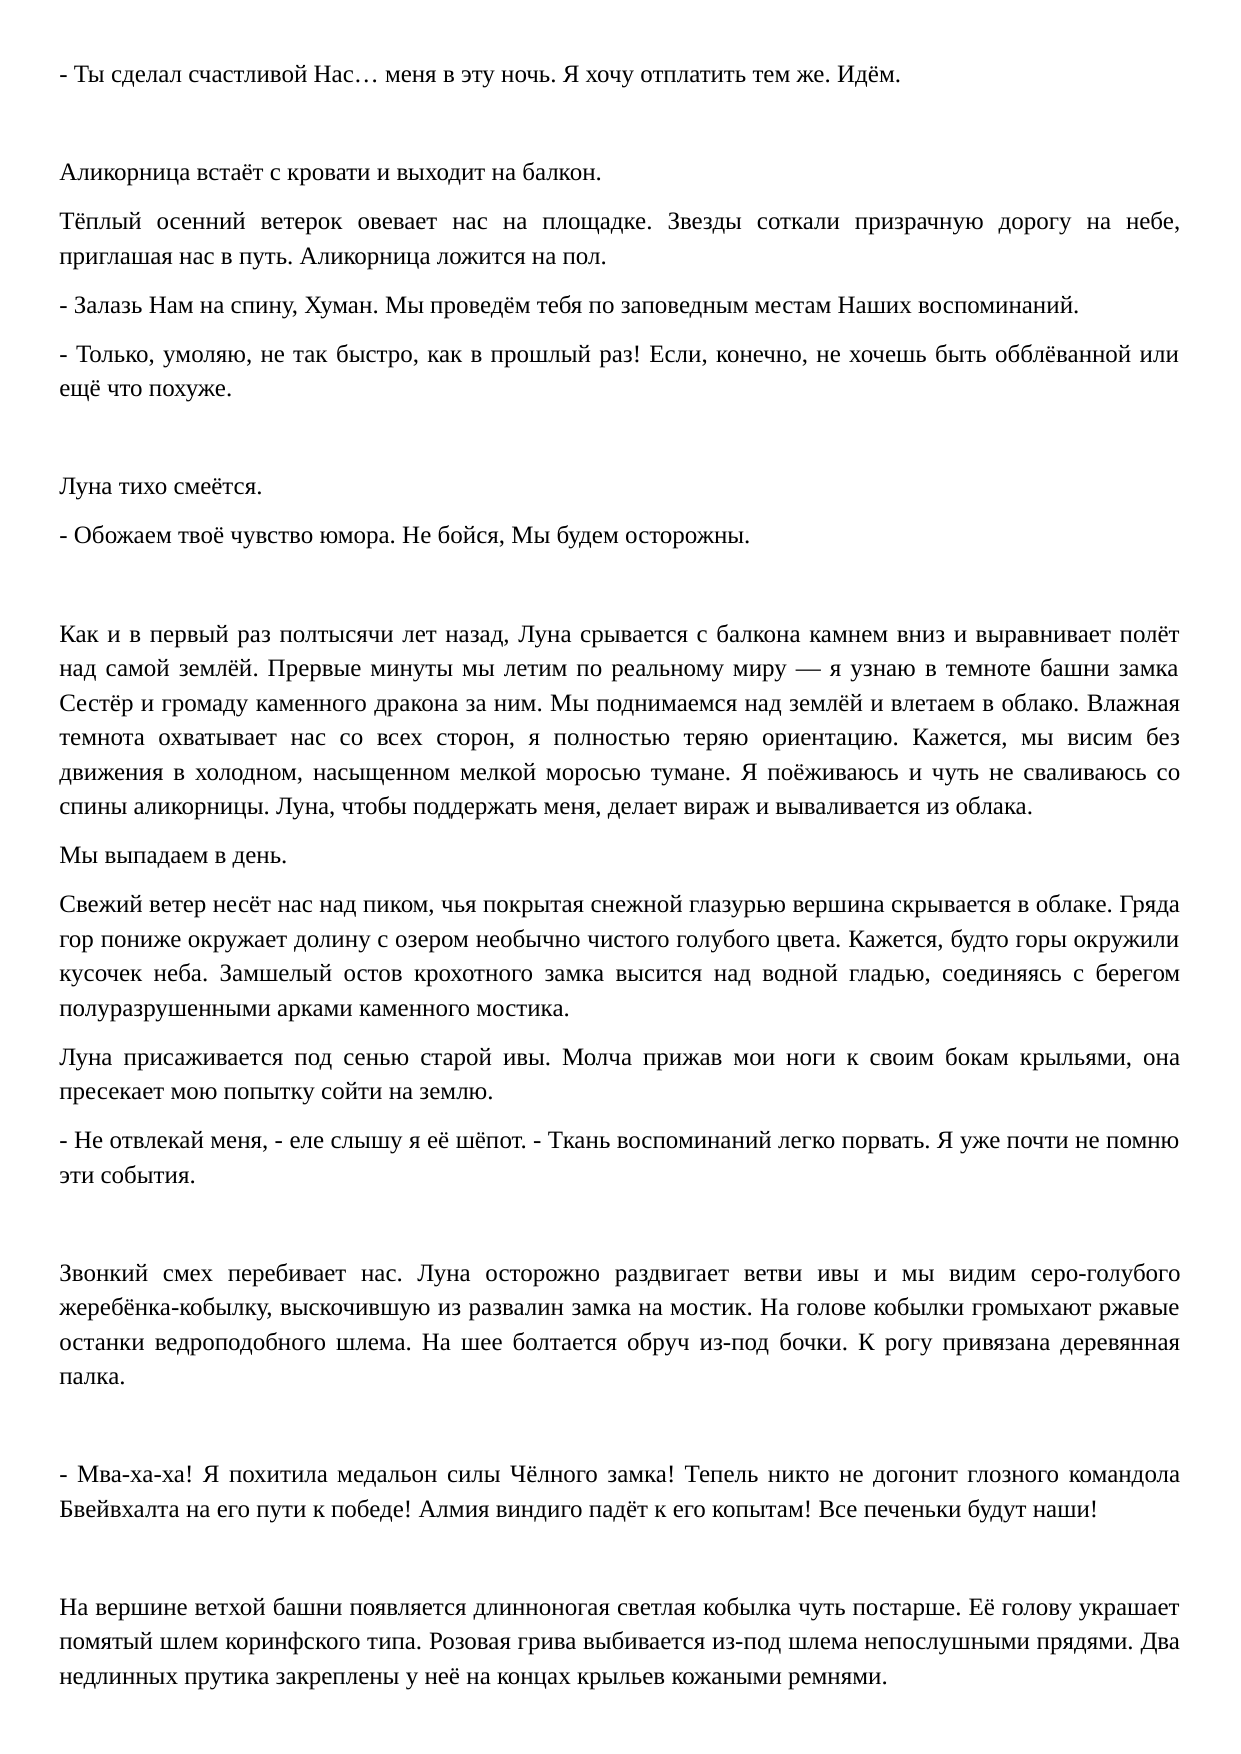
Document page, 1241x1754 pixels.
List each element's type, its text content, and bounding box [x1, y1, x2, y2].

text Мы выпадаем в день. [59, 840, 1181, 869]
text Луна присаживается под сенью старой ивы. Молча прижав мои ноги к своим бокам крыльями, она пресекает мою попытку сойти на землю. [59, 1042, 1181, 1105]
text - Залазь Нам на спину, Хуман. Мы проведём тебя по заповедным местам Наших воспоминаний. [59, 290, 1181, 318]
text Луна тихо смеётся. [59, 471, 1181, 500]
text - Не отвлекай меня, - еле слышу я её шёпот. - Ткань воспоминаний легко порвать. Я уже почти не помню эти события. [59, 1125, 1181, 1188]
text - Ты сделал счастливой Нас… меня в эту ночь. Я хочу отплатить тем же. Идём. [59, 59, 1181, 88]
text Звонкий смех перебивает нас. Луна осторожно раздвигает ветви ивы и мы видим серо-голубого жеребёнка-кобылку, выскочившую из развалин замка на мостик. На голове кобылки громыхают ржавые останки ведроподобного шлема. На шее болтается обруч из-под бочки. К рогу привязана деревянная палка. [59, 1258, 1181, 1390]
text Аликорница встаёт с кровати и выходит на балкон. [59, 157, 1181, 186]
text Как и в первый раз полтысячи лет назад, Луна срывается с балкона камнем вниз и выравнивает полёт над самой землёй. Прервые минуты мы летим по реальному миру — я узнаю в темноте башни замка Сестёр и громаду каменного дракона за ним. Мы поднимаемся над землёй и влетаем в облако. Влажная темнота охватывает нас со всех сторон, я полностью теряю ориентацию. Кажется, мы висим без движения в холодном, насыщенном мелкой моросью тумане. Я поёживаюсь и чуть не сваливаюсь со спины аликорницы. Луна, чтобы поддержать меня, делает вираж и вываливается из облака. [59, 619, 1181, 820]
text Тёплый осенний ветерок овевает нас на площадке. Звезды соткали призрачную дорогу на небе, приглашая нас в путь. Аликорница ложится на пол. [59, 206, 1181, 269]
text - Только, умоляю, не так быстро, как в прошлый раз! Если, конечно, не хочешь быть обблёванной или ещё что похуже. [59, 339, 1181, 402]
text На вершине ветхой башни появляется длинноногая светлая кобылка чуть постарше. Её голову украшает помятый шлем коринфского типа. Розовая грива выбивается из-под шлема непослушными прядями. Два недлинных прутика закреплены у неё на концах крыльев кожаными ремнями. [59, 1592, 1181, 1690]
text - Мва-ха-ха! Я похитила медальон силы Чёлного замка! Тепель никто не догонит глозного командола Бвейвхалта на его пути к победе! Алмия виндиго падёт к его копытам! Все печеньки будут наши! [59, 1459, 1181, 1523]
text - Обожаем твоё чувство юмора. Не бойся, Мы будем осторожны. [59, 521, 1181, 549]
text Свежий ветер несёт нас над пиком, чья покрытая снежной глазурью вершина скрывается в облаке. Гряда гор пониже окружает долину с озером необычно чистого голубого цвета. Кажется, будто горы окружили кусочек неба. Замшелый остов крохотного замка высится над водной гладью, соединяясь с берегом полуразрушенными арками каменного мостика. [59, 889, 1181, 1021]
